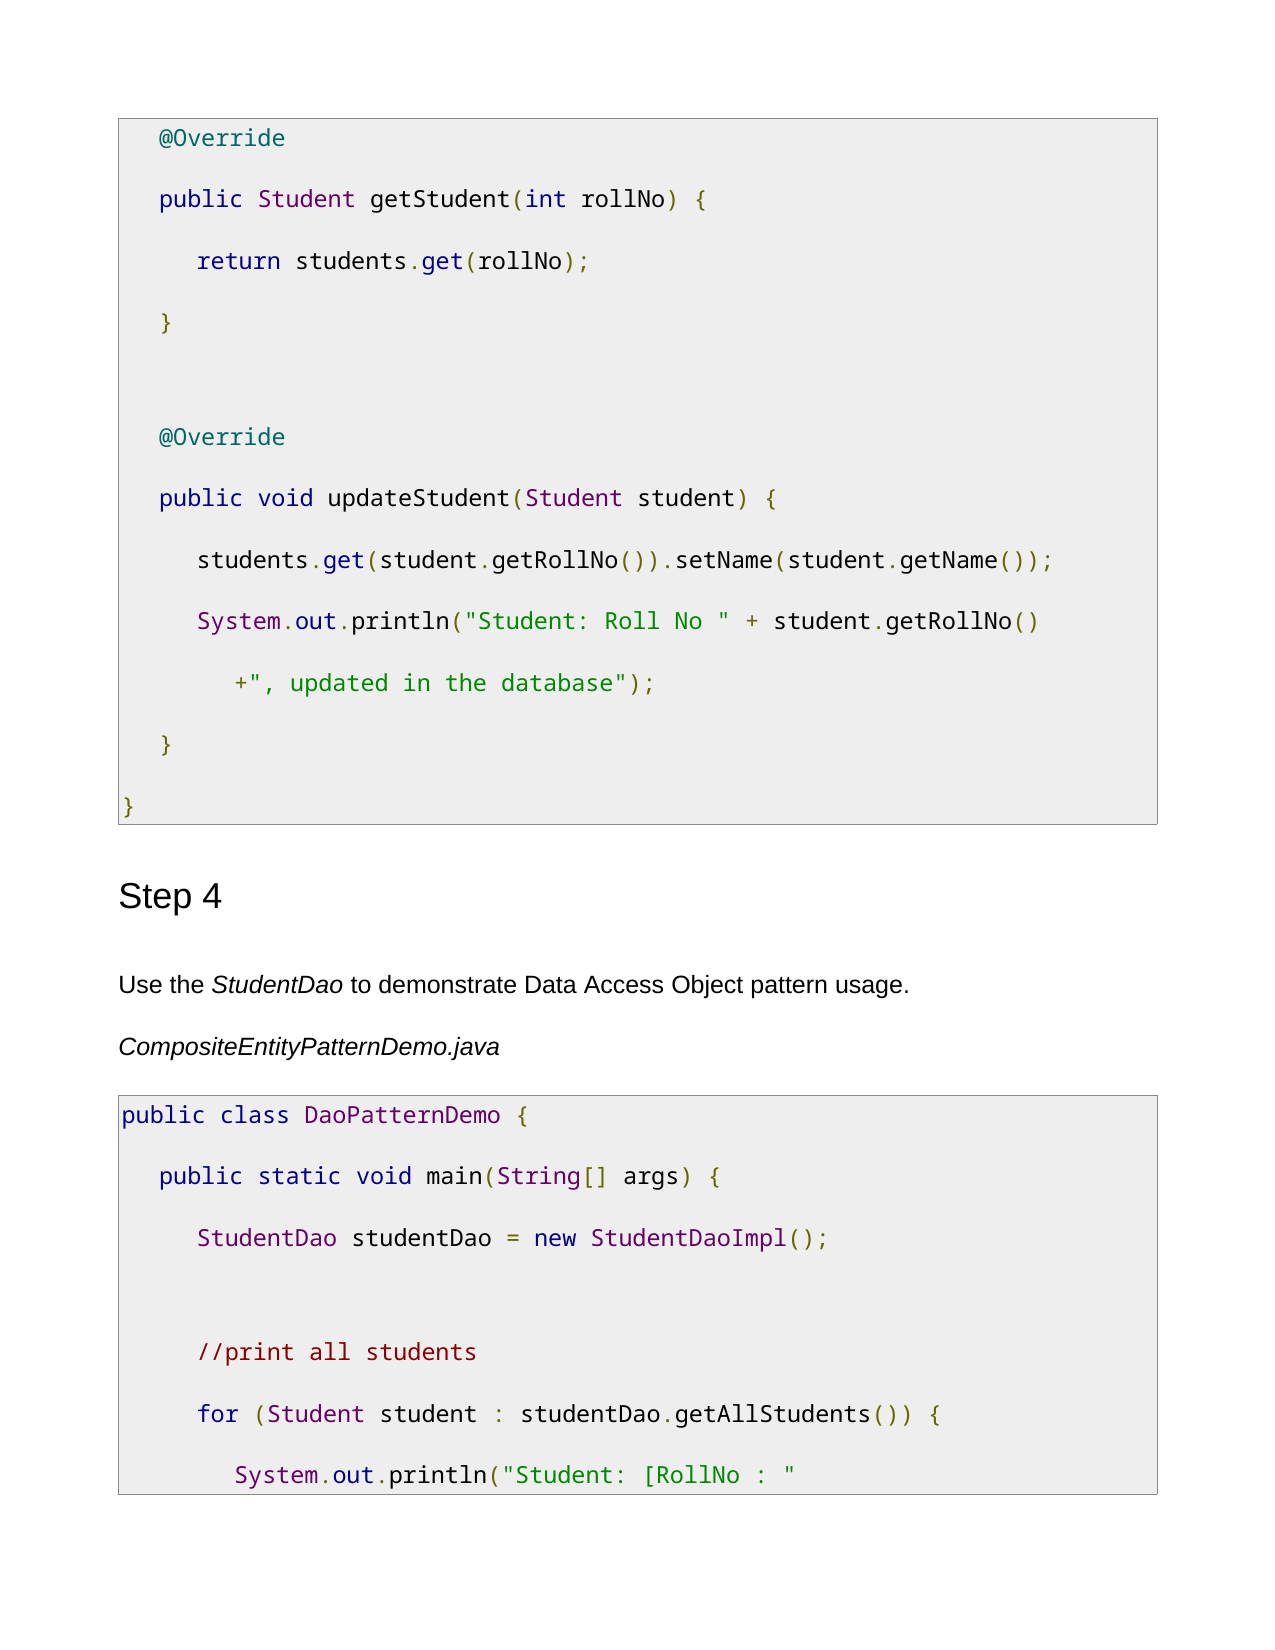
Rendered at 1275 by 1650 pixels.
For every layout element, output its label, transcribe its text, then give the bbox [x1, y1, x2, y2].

text for (Student student : studentDao.getAllStudents()) { [119, 1394, 1157, 1429]
text return students.get(rollNo); [119, 241, 1157, 276]
text @Override [119, 119, 1157, 153]
text System.out.println("Student: Roll No " + student.getRollNo() [119, 601, 1157, 637]
text +", updated in the database"); [119, 663, 1157, 698]
text students.get(student.getRollNo()).setName(student.getName()); [119, 540, 1157, 575]
text } [119, 786, 1157, 824]
text System.out.println("Student: [RollNo : " [119, 1455, 1157, 1494]
text public Student getStudent(int rollNo) { [119, 179, 1157, 215]
text public static void main(String[] args) { [119, 1156, 1157, 1191]
text Use the StudentDao to demonstrate Data Access Object pattern usage. [118, 970, 1157, 998]
text StudentDao studentDao = new StudentDaoImpl(); [119, 1218, 1157, 1253]
text } [119, 302, 1157, 338]
subtitle Step 4 [118, 874, 1157, 916]
text //print all students [119, 1332, 1157, 1367]
text public class DaoPatternDemo { [119, 1096, 1157, 1130]
text CompositeEntityPatternDemo.java [118, 1032, 1157, 1061]
text } [119, 724, 1157, 759]
text @Override [119, 417, 1157, 452]
text public void updateStudent(Student student) { [119, 478, 1157, 514]
